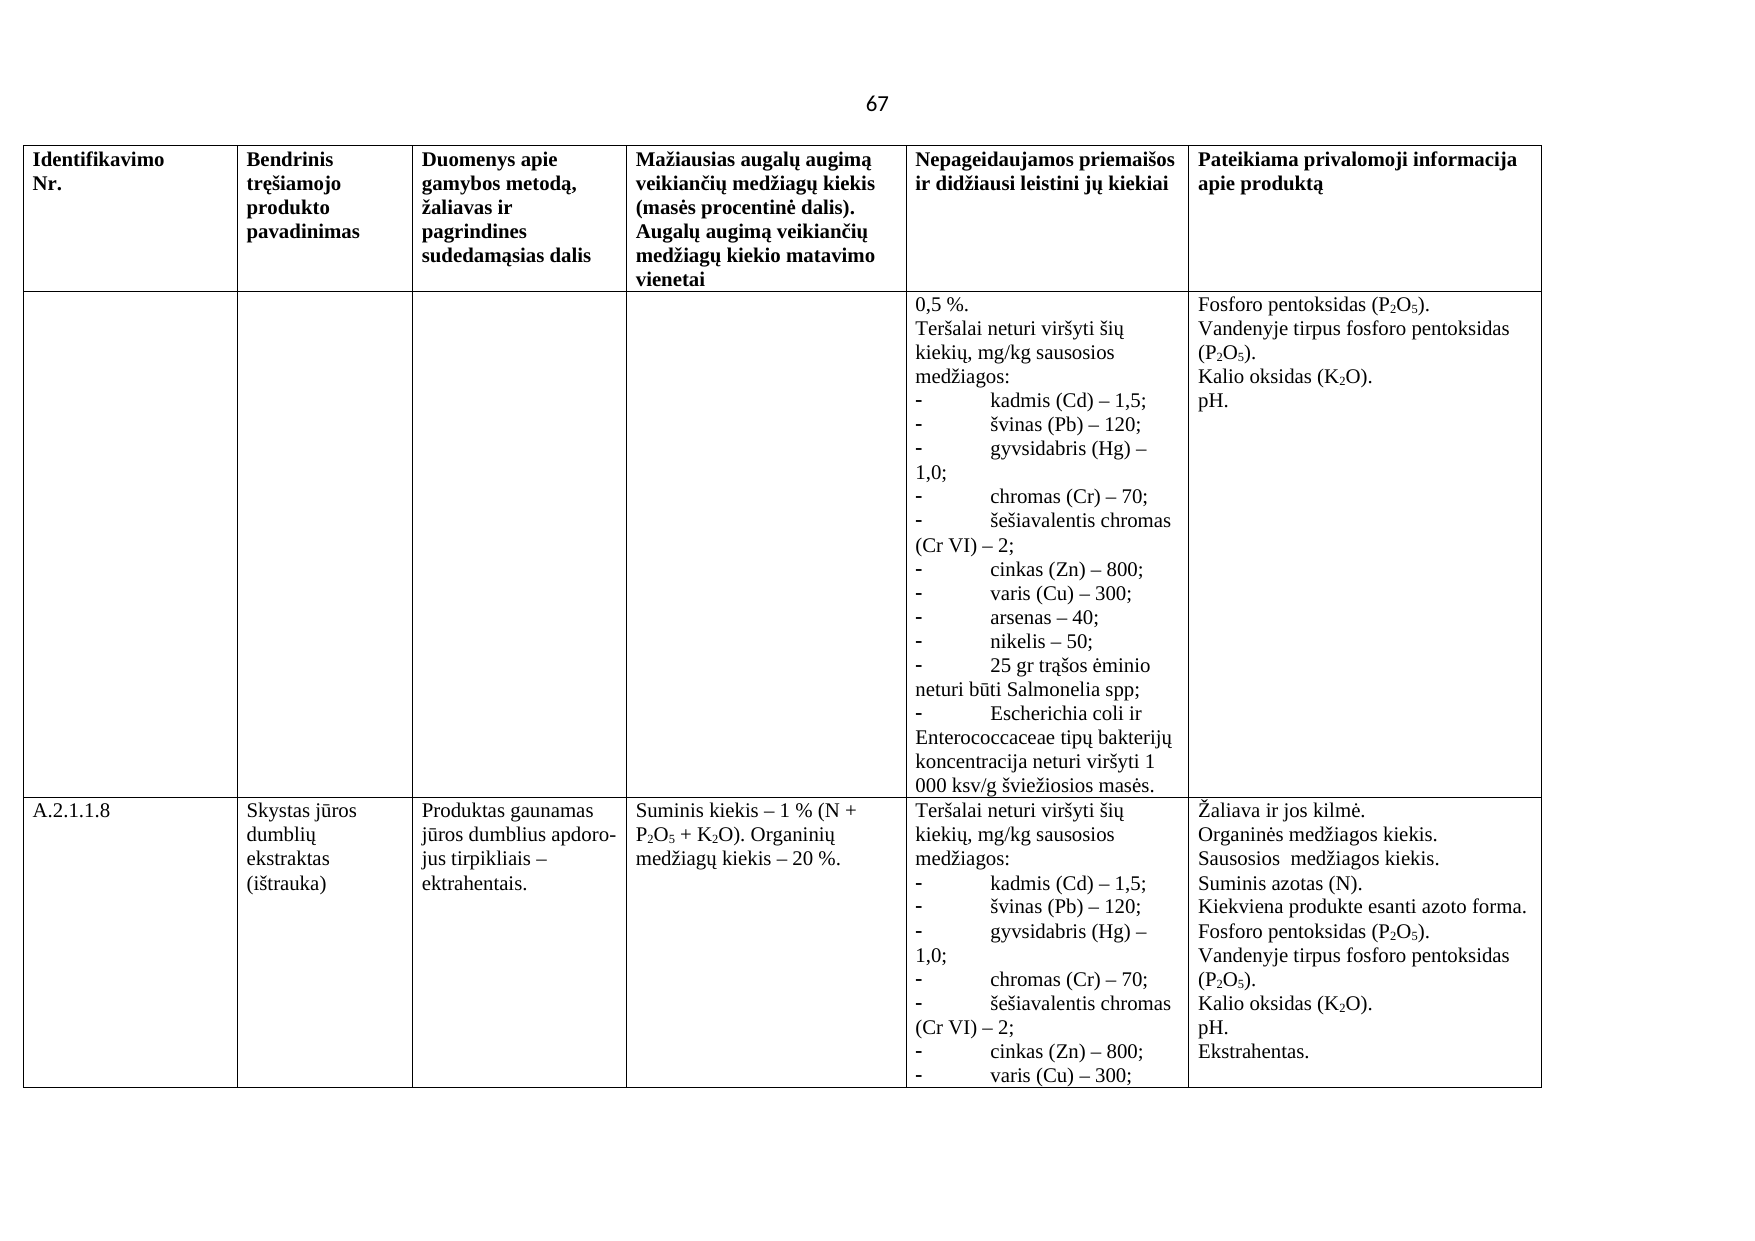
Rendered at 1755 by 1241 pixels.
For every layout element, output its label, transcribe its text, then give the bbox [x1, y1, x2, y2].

table_header Bendrinis tręšiamojo produkto pavadinimas [238, 146, 412, 291]
table_header Mažiausias augalų augimą veikiančių medžiagų kiekis (masės procentinė dalis). Augalų augimą veikiančių medžiagų kiekio matavimo vienetai [627, 146, 906, 291]
table_header Pateikiama privalomoji informacija apie produktą [1189, 146, 1541, 291]
table_cell Žaliava ir jos kilmė. Organinės medžiagos kiekis. Sausosios medžiagos kiekis. Suminis azotas (N). Kiekviena produkte esanti azoto forma. Fosforo pentoksidas (P2O5). Vandenyje tirpus fosforo pentoksidas (P2O5). Kalio oksidas (K2O). pH. Ekstrahentas. [1189, 798, 1541, 1087]
table_cell [627, 292, 906, 797]
table_cell [413, 292, 626, 797]
table_cell [238, 292, 412, 797]
table_header Identifikavimo Nr. [24, 146, 237, 291]
table_cell Produktas gaunamas jūros dumblius apdoro-jus tirpikliais – ektrahentais. [413, 798, 626, 1087]
table_cell 0,5 %. Teršalai neturi viršyti šių kiekių, mg/kg sausosios medžiagos:  kadmis (Cd) – 1,5;  švinas (Pb) – 120;  gyvsidabris (Hg) – 1,0;  chromas (Cr) – 70;  šešiavalentis chromas (Cr VI) – 2;  cinkas (Zn) – 800;  varis (Cu) – 300;  arsenas – 40;  nikelis – 50;  25 gr trąšos ėminio neturi būti Salmonelia spp;  Escherichia coli ir Enterococcaceae tipų bakterijų koncentracija neturi viršyti 1 000 ksv/g šviežiosios masės. [907, 292, 1188, 797]
table_cell Suminis kiekis – 1 % (N + P2O5 + K2O). Organinių medžiagų kiekis – 20 %. [627, 798, 906, 1087]
table_header Duomenys apie gamybos metodą, žaliavas ir pagrindines sudedamąsias dalis [413, 146, 626, 291]
table_cell Skystas jūros dumblių ekstraktas (ištrauka) [238, 798, 412, 1087]
table_cell A.2.1.1.8 [24, 798, 237, 1087]
table_cell Teršalai neturi viršyti šių kiekių, mg/kg sausosios medžiagos:  kadmis (Cd) – 1,5;  švinas (Pb) – 120;  gyvsidabris (Hg) – 1,0;  chromas (Cr) – 70;  šešiavalentis chromas (Cr VI) – 2;  cinkas (Zn) – 800;  varis (Cu) – 300; [907, 798, 1188, 1087]
table_cell Fosforo pentoksidas (P2O5). Vandenyje tirpus fosforo pentoksidas (P2O5). Kalio oksidas (K2O). pH. [1189, 292, 1541, 797]
table_cell [24, 292, 237, 797]
table_header Nepageidaujamos priemaišos ir didžiausi leistini jų kiekiai [907, 146, 1188, 291]
